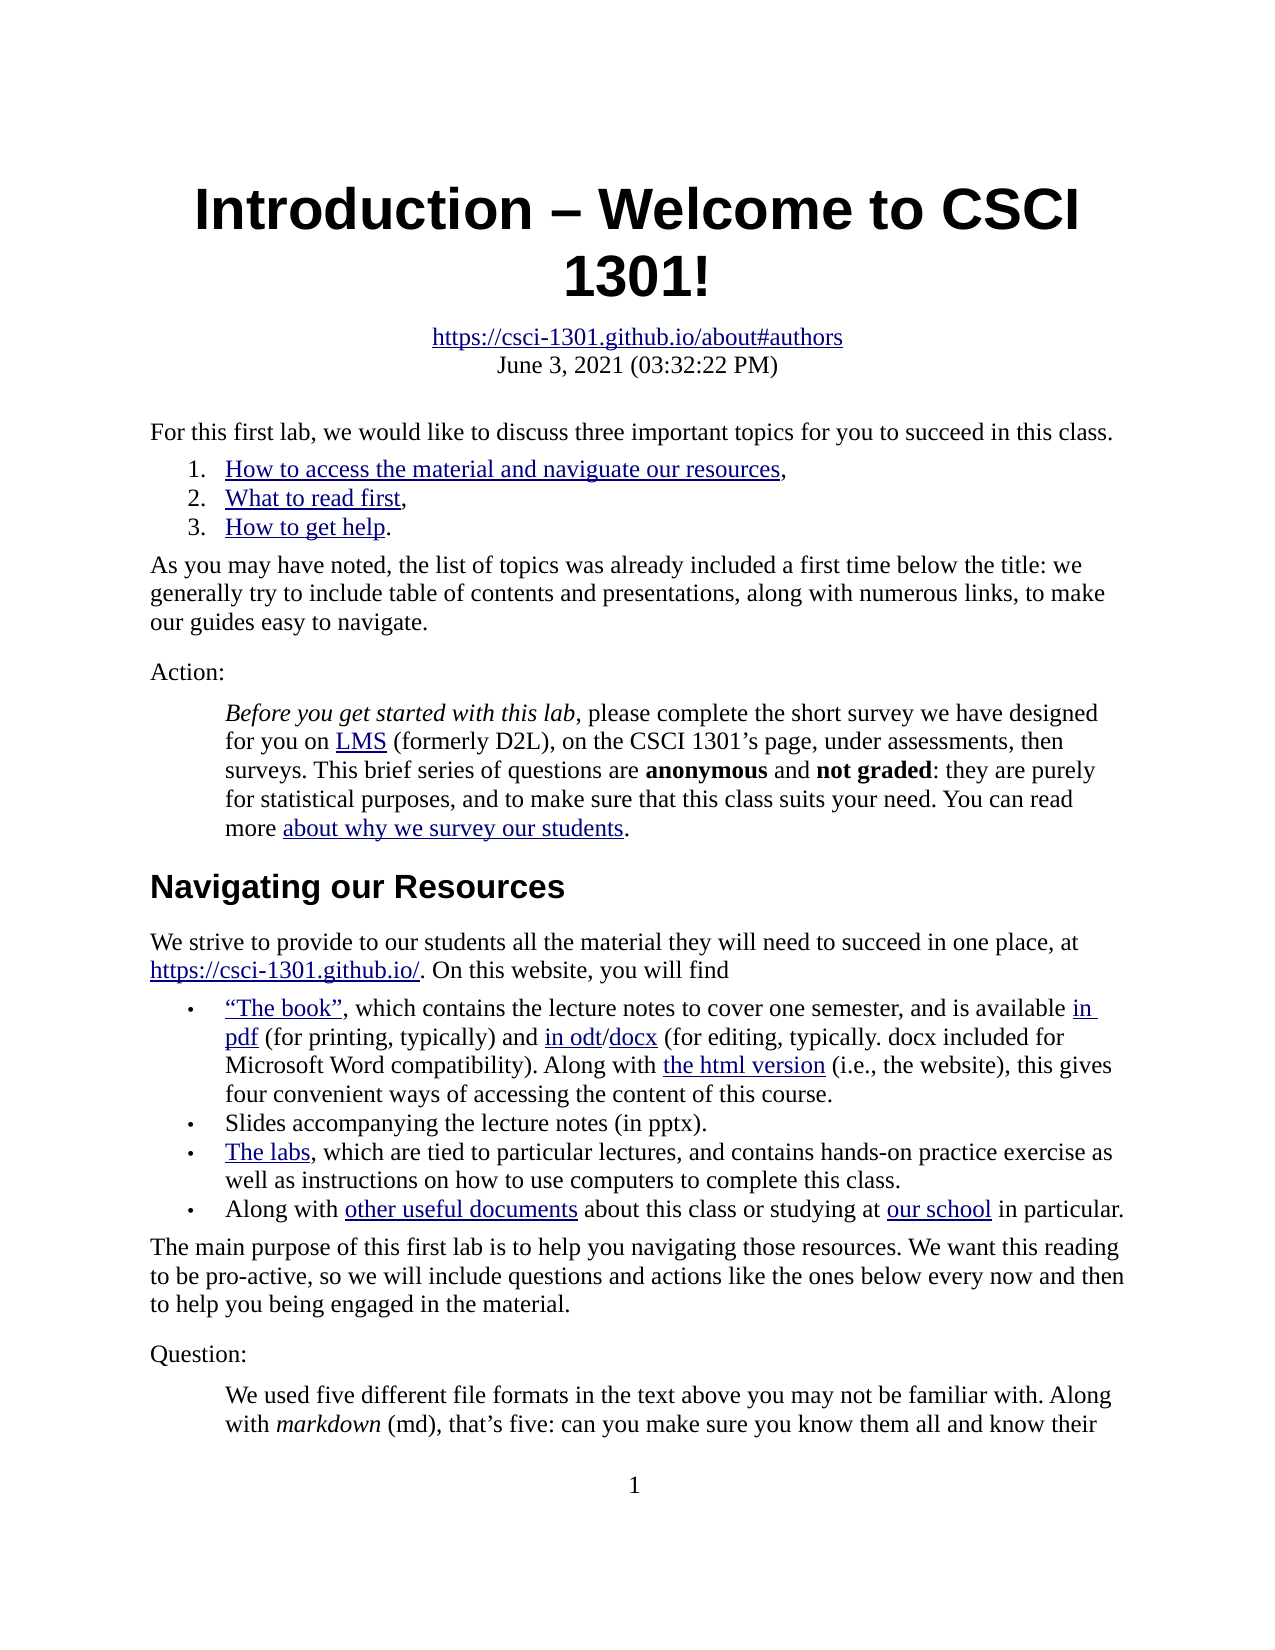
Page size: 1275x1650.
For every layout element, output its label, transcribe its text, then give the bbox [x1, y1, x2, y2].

text As you may have noted, the list of topics was already included a first time below the title: we generally try to include table of contents and presentations, along with numerous links, to make our guides easy to navigate. [150, 550, 1125, 636]
text For this first lab, we would like to discuss three important topics for you to succeed in this class. [150, 417, 1125, 446]
list How to get help. [187, 512, 1125, 541]
list Along with other useful documents about this class or studying at our school in particular. [187, 1194, 1125, 1223]
text Question: [150, 1339, 1125, 1368]
subtitle Navigating our Resources [150, 866, 1125, 905]
text June 3, 2021 (03:32:22 PM) [150, 350, 1125, 379]
text The main purpose of this first lab is to help you navigating those resources. We want this reading to be pro-active, so we will include questions and actions like the ones below every now and then to help you being engaged in the material. [150, 1232, 1125, 1318]
text We used five different file formats in the text above you may not be familiar with. Along with markdown (md), that’s five: can you make sure you know them all and know their [225, 1380, 1125, 1437]
list “The book”, which contains the lecture notes to cover one semester, and is available in pdf (for printing, typically) and in odt/docx (for editing, typically. docx included for Microsoft Word compatibility). Along with the html version (i.e., the website), this gives four convenient ways of accessing the content of this course. [187, 993, 1125, 1108]
text https://csci-1301.github.io/about#authors [150, 322, 1125, 350]
list The labs, which are tied to particular lectures, and contains hands-on practice exercise as well as instructions on how to use computers to complete this class. [187, 1137, 1125, 1194]
text Before you get started with this lab, please complete the short survey we have designed for you on LMS (formerly D2L), on the CSCI 1301’s page, under assessments, then surveys. This brief series of questions are anonymous and not graded: they are purely for statistical purposes, and to make sure that this class suits your need. You can read more about why we survey our students. [225, 698, 1125, 841]
list How to access the material and naviguate our resources, [187, 454, 1125, 483]
list Slides accompanying the lecture notes (in pptx). [187, 1108, 1125, 1137]
text We strive to provide to our students all the material they will need to succeed in one place, at https://csci-1301.github.io/. On this website, you will find [150, 927, 1125, 984]
title Introduction – Welcome to CSCI 1301! [150, 175, 1125, 309]
text Action: [150, 657, 1125, 686]
list What to read first, [187, 483, 1125, 512]
